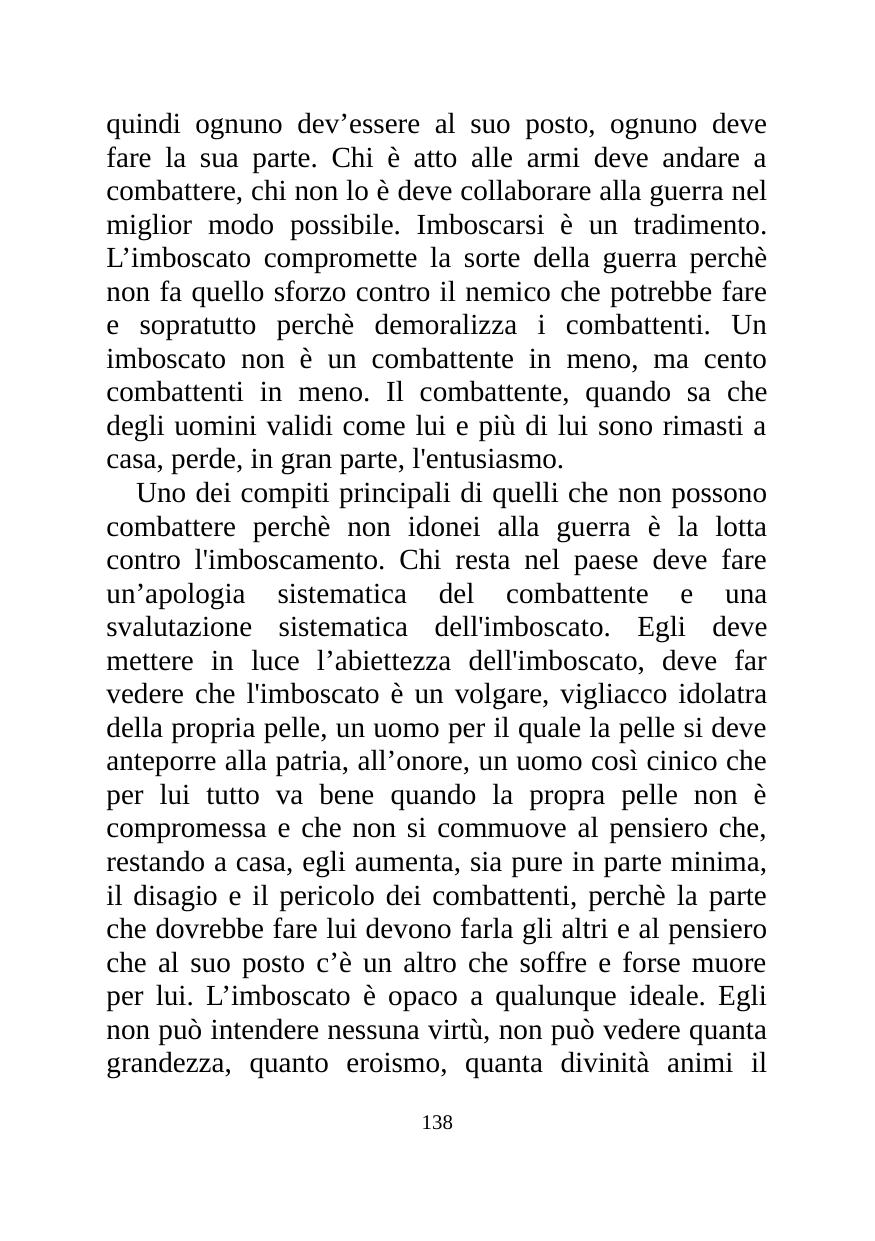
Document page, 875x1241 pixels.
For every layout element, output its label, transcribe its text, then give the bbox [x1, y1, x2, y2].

text quindi ognuno dev’essere al suo posto, ognuno deve fare la sua parte. Chi è atto alle armi deve andare a combattere, chi non lo è deve collaborare alla guerra nel miglior modo possibile. Imboscarsi è un tradimento. L’imboscato compromette la sorte della guerra perchè non fa quello sforzo contro il nemico che potrebbe fare e sopratutto perchè demoralizza i combattenti. Un imboscato non è un combattente in meno, ma cento combattenti in meno. Il combattente, quando sa che degli uomini validi come lui e più di lui sono rimasti a casa, perde, in gran parte, l'entusiasmo. [106, 106, 768, 475]
text Uno dei compiti principali di quelli che non possono combattere perchè non idonei alla guerra è la lotta contro l'imboscamento. Chi resta nel paese deve fare un’apologia sistematica del combattente e una svalutazione sistematica dell'imboscato. Egli deve mettere in luce l’abiettezza dell'imboscato, deve far vedere che l'imboscato è un volgare, vigliacco idolatra della propria pelle, un uomo per il quale la pelle si deve anteporre alla patria, all’onore, un uomo così cinico che per lui tutto va bene quando la propra pelle non è compromessa e che non si commuove al pensiero che, restando a casa, egli aumenta, sia pure in parte minima, il disagio e il pericolo dei combattenti, perchè la parte che dovrebbe fare lui devono farla gli altri e al pensiero che al suo posto c’è un altro che soffre e forse muore per lui. L’imboscato è opaco a qualunque ideale. Egli non può intendere nessuna virtù, non può vedere quanta grandezza, quanto eroismo, quanta divinità animi il [106, 475, 768, 1079]
